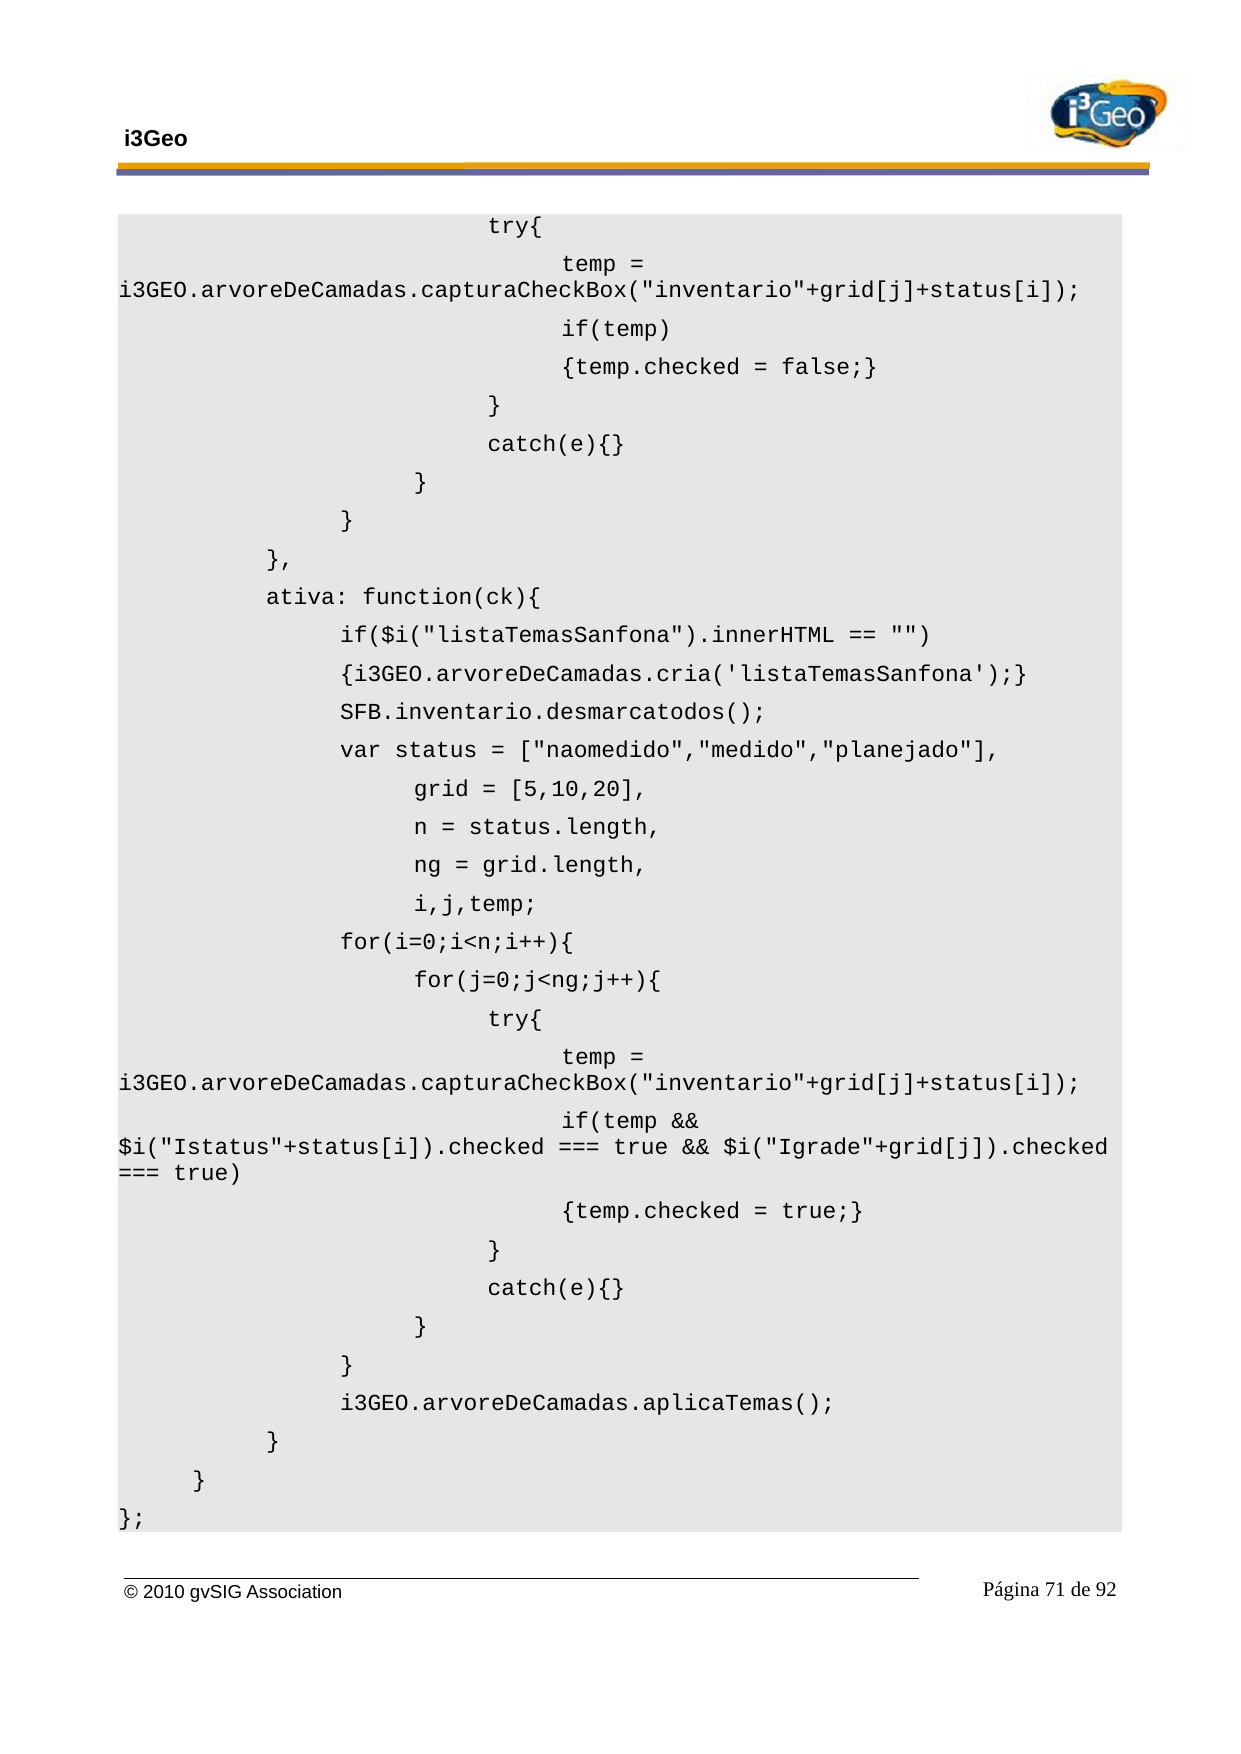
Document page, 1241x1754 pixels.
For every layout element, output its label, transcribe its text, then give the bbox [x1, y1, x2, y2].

text {temp.checked = true;} [118, 1200, 1122, 1226]
text for(j=0;j<ng;j++){ [118, 969, 1122, 995]
text } [118, 509, 1122, 535]
text ng = grid.length, [118, 854, 1122, 880]
text i,j,temp; [118, 892, 1122, 918]
text {temp.checked = false;} [118, 355, 1122, 381]
text temp = i3GEO.arvoreDeCamadas.capturaCheckBox("inventario"+grid[j]+status[i]); [118, 253, 1122, 305]
text } [118, 1353, 1122, 1379]
text i3GEO.arvoreDeCamadas.aplicaTemas(); [118, 1392, 1122, 1417]
text {i3GEO.arvoreDeCamadas.cria('listaTemasSanfona');} [118, 662, 1122, 688]
text } [118, 470, 1122, 496]
text catch(e){} [118, 1277, 1122, 1302]
picture [1025, 74, 1191, 151]
text grid = [5,10,20], [118, 777, 1122, 803]
text } [118, 1430, 1122, 1456]
text if(temp && $i("Istatus"+status[i]).checked === true && $i("Igrade"+grid[j]).checked === true) [118, 1110, 1122, 1187]
text } [118, 394, 1122, 420]
text temp = i3GEO.arvoreDeCamadas.capturaCheckBox("inventario"+grid[j]+status[i]); [118, 1045, 1122, 1097]
text try{ [118, 1007, 1122, 1033]
text if($i("listaTemasSanfona").innerHTML == "") [118, 624, 1122, 650]
text if(temp) [118, 317, 1122, 343]
text var status = ["naomedido","medido","planejado"], [118, 739, 1122, 765]
text try{ [118, 214, 1122, 240]
text n = status.length, [118, 815, 1122, 841]
text catch(e){} [118, 432, 1122, 458]
text } [118, 1468, 1122, 1494]
text }, [118, 547, 1122, 573]
text }; [118, 1507, 1122, 1532]
text SFB.inventario.desmarcatodos(); [118, 700, 1122, 726]
text ativa: function(ck){ [118, 585, 1122, 611]
text } [118, 1238, 1122, 1264]
text } [118, 1315, 1122, 1341]
text for(i=0;i<n;i++){ [118, 930, 1122, 956]
